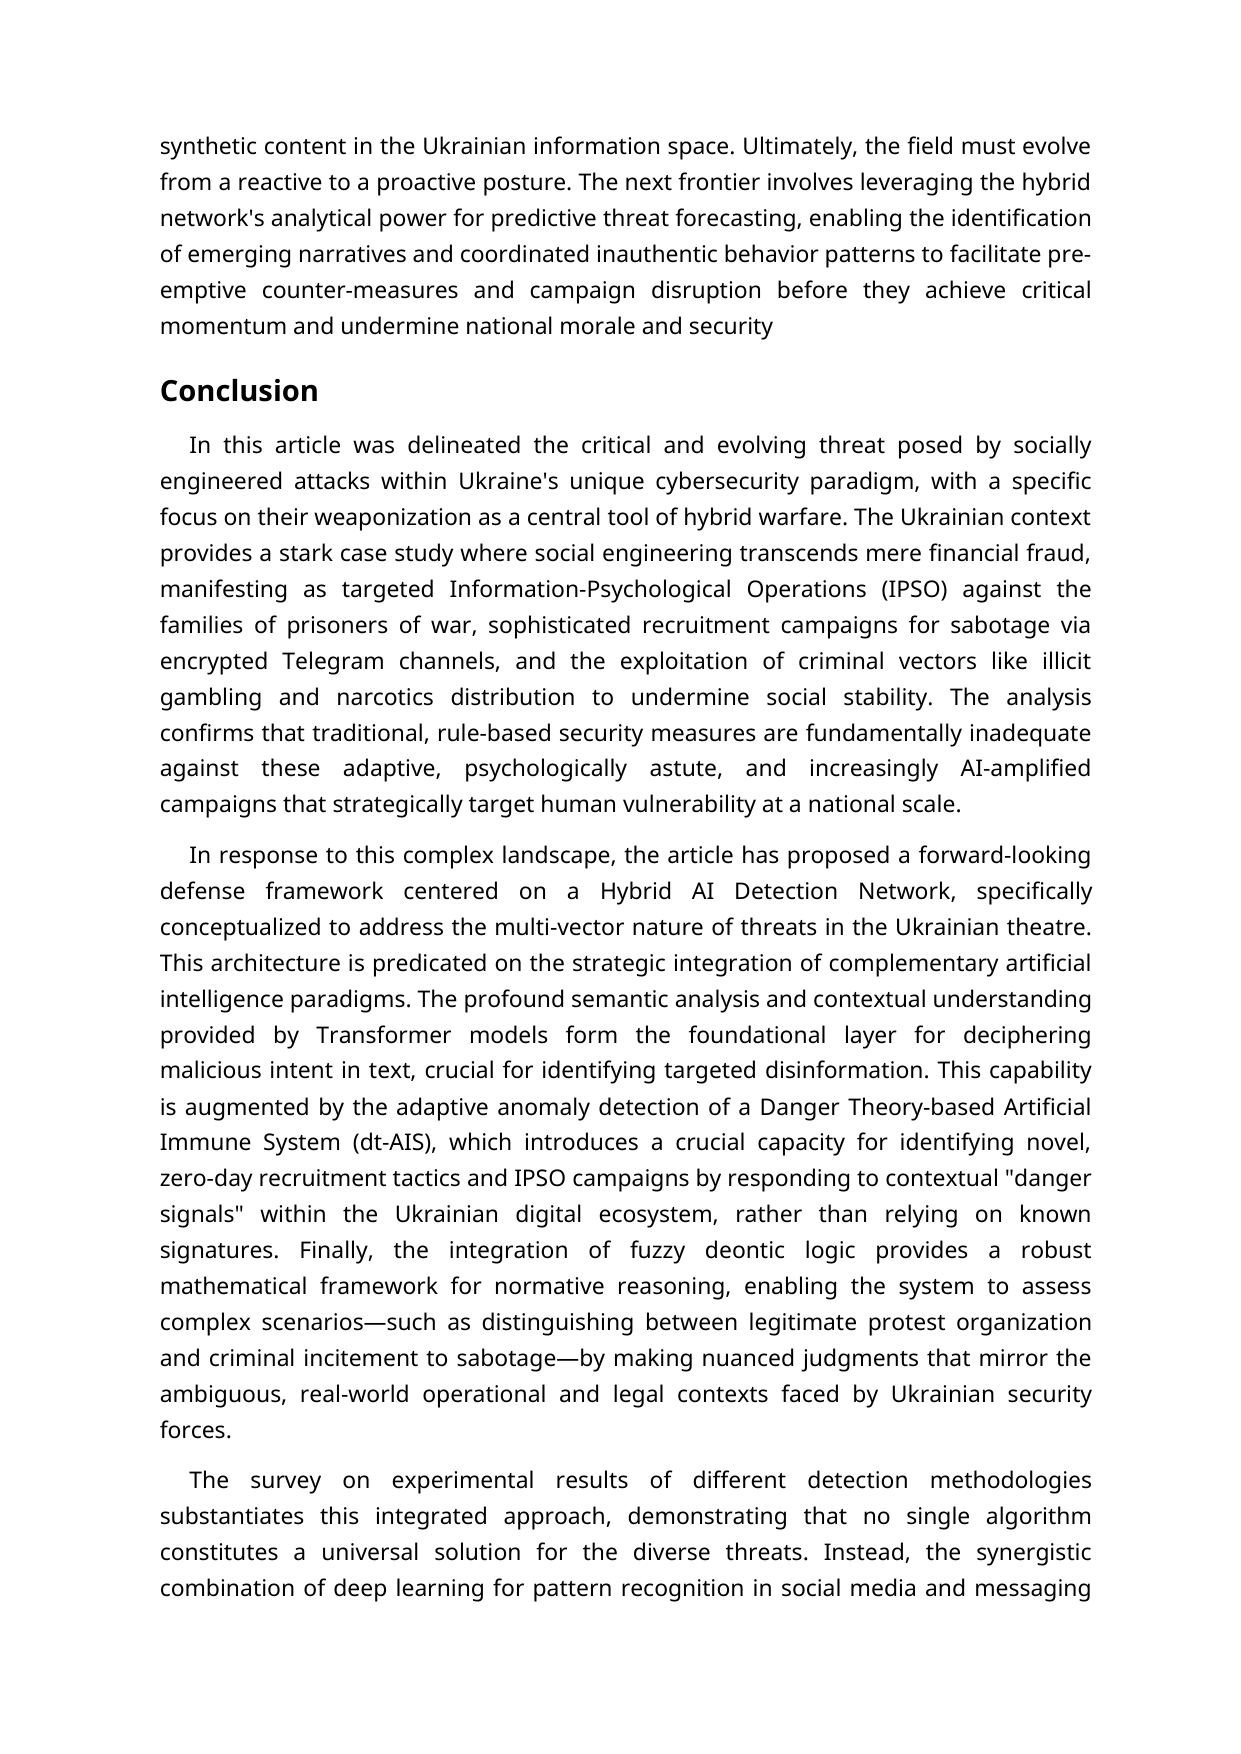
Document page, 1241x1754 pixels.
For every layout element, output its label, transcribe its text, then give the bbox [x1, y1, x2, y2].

text In this article was delineated the critical and evolving threat posed by socially engineered attacks within Ukraine's unique cybersecurity paradigm, with a specific focus on their weaponization as a central tool of hybrid warfare. The Ukrainian context provides a stark case study where social engineering transcends mere financial fraud, manifesting as targeted Information-Psychological Operations (IPSO) against the families of prisoners of war, sophisticated recruitment campaigns for sabotage via encrypted Telegram channels, and the exploitation of criminal vectors like illicit gambling and narcotics distribution to undermine social stability. The analysis confirms that traditional, rule-based security measures are fundamentally inadequate against these adaptive, psychologically astute, and increasingly AI-amplified campaigns that strategically target human vulnerability at a national scale. [159, 429, 1093, 819]
text synthetic content in the Ukrainian information space. Ultimately, the field must evolve from a reactive to a proactive posture. The next frontier involves leveraging the hybrid network's analytical power for predictive threat forecasting, enabling the identification of emerging narratives and coordinated inauthentic behavior patterns to facilitate pre-emptive counter-measures and campaign disruption before they achieve critical momentum and undermine national morale and security [159, 130, 1093, 341]
text In response to this complex landscape, the article has proposed a forward-looking defense framework centered on a Hybrid AI Detection Network, specifically conceptualized to address the multi-vector nature of threats in the Ukrainian theatre. This architecture is predicated on the strategic integration of complementary artificial intelligence paradigms. The profound semantic analysis and contextual understanding provided by Transformer models form the foundational layer for deciphering malicious intent in text, crucial for identifying targeted disinformation. This capability is augmented by the adaptive anomaly detection of a Danger Theory-based Artificial Immune System (dt-AIS), which introduces a crucial capacity for identifying novel, zero-day recruitment tactics and IPSO campaigns by responding to contextual "danger signals" within the Ukrainian digital ecosystem, rather than relying on known signatures. Finally, the integration of fuzzy deontic logic provides a robust mathematical framework for normative reasoning, enabling the system to assess complex scenarios—such as distinguishing between legitimate protest organization and criminal incitement to sabotage—by making nuanced judgments that mirror the ambiguous, real-world operational and legal contexts faced by Ukrainian security forces. [159, 839, 1093, 1445]
subtitle Conclusion [159, 371, 1093, 410]
text The survey on experimental results of different detection methodologies substantiates this integrated approach, demonstrating that no single algorithm constitutes a universal solution for the diverse threats. Instead, the synergistic combination of deep learning for pattern recognition in social media and messaging [159, 1464, 1093, 1603]
